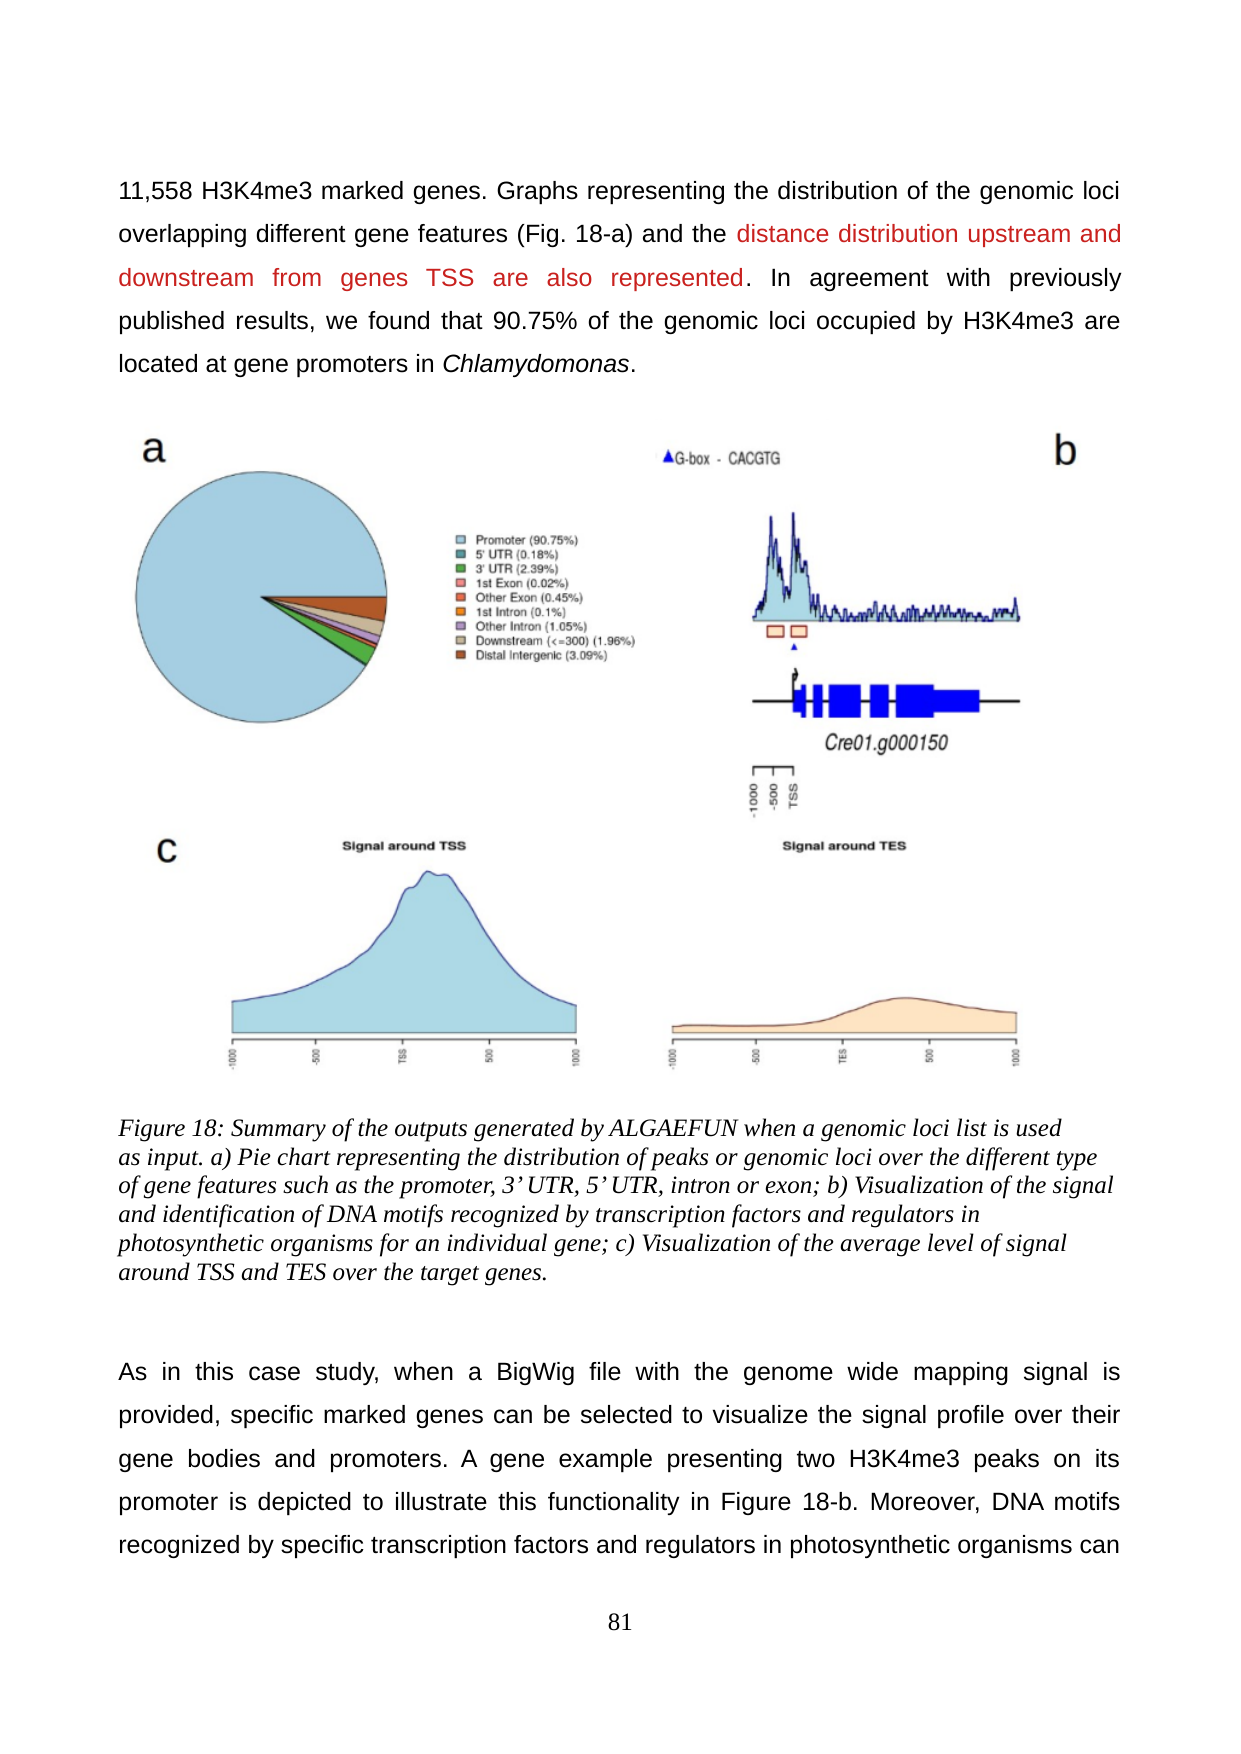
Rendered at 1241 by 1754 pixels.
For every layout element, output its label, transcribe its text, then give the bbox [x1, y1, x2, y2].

text As in this case study, when a BigWig file with the genome wide mapping signal is provided, specific marked genes can be selected to visualize the signal profile over their gene bodies and promoters. A gene example presenting two H3K4me3 peaks on its promoter is depicted to illustrate this functionality in Figure 18-b. Moreover, DNA motifs recognized by specific transcription factors and regulators in photosynthetic organisms can [118, 1357, 1122, 1559]
picture [118, 419, 1123, 1113]
text 11,558 H3K4me3 marked genes. Graphs representing the distribution of the genomic loci overlapping different gene features (Fig. 18-a) and the distance distribution upstream and downstream from genes TSS are also represented. In agreement with previously published results, we found that 90.75% of the genomic loci occupied by H3K4me3 are located at gene promoters in Chlamydomonas. [118, 176, 1122, 378]
text Figure 18: Summary of the outputs generated by ALGAEFUN when a genomic loci list is used as input. a) Pie chart representing the distribution of peaks or genomic loci over the different type of gene features such as the promoter, 3’ UTR, 5’ UTR, intron or exon; b) Visualization of the signal and identification of DNA motifs recognized by transcription factors and regulators in photosynthetic organisms for an individual gene; c) Visualization of the average level of signal around TSS and TES over the target genes. [118, 1113, 1122, 1285]
